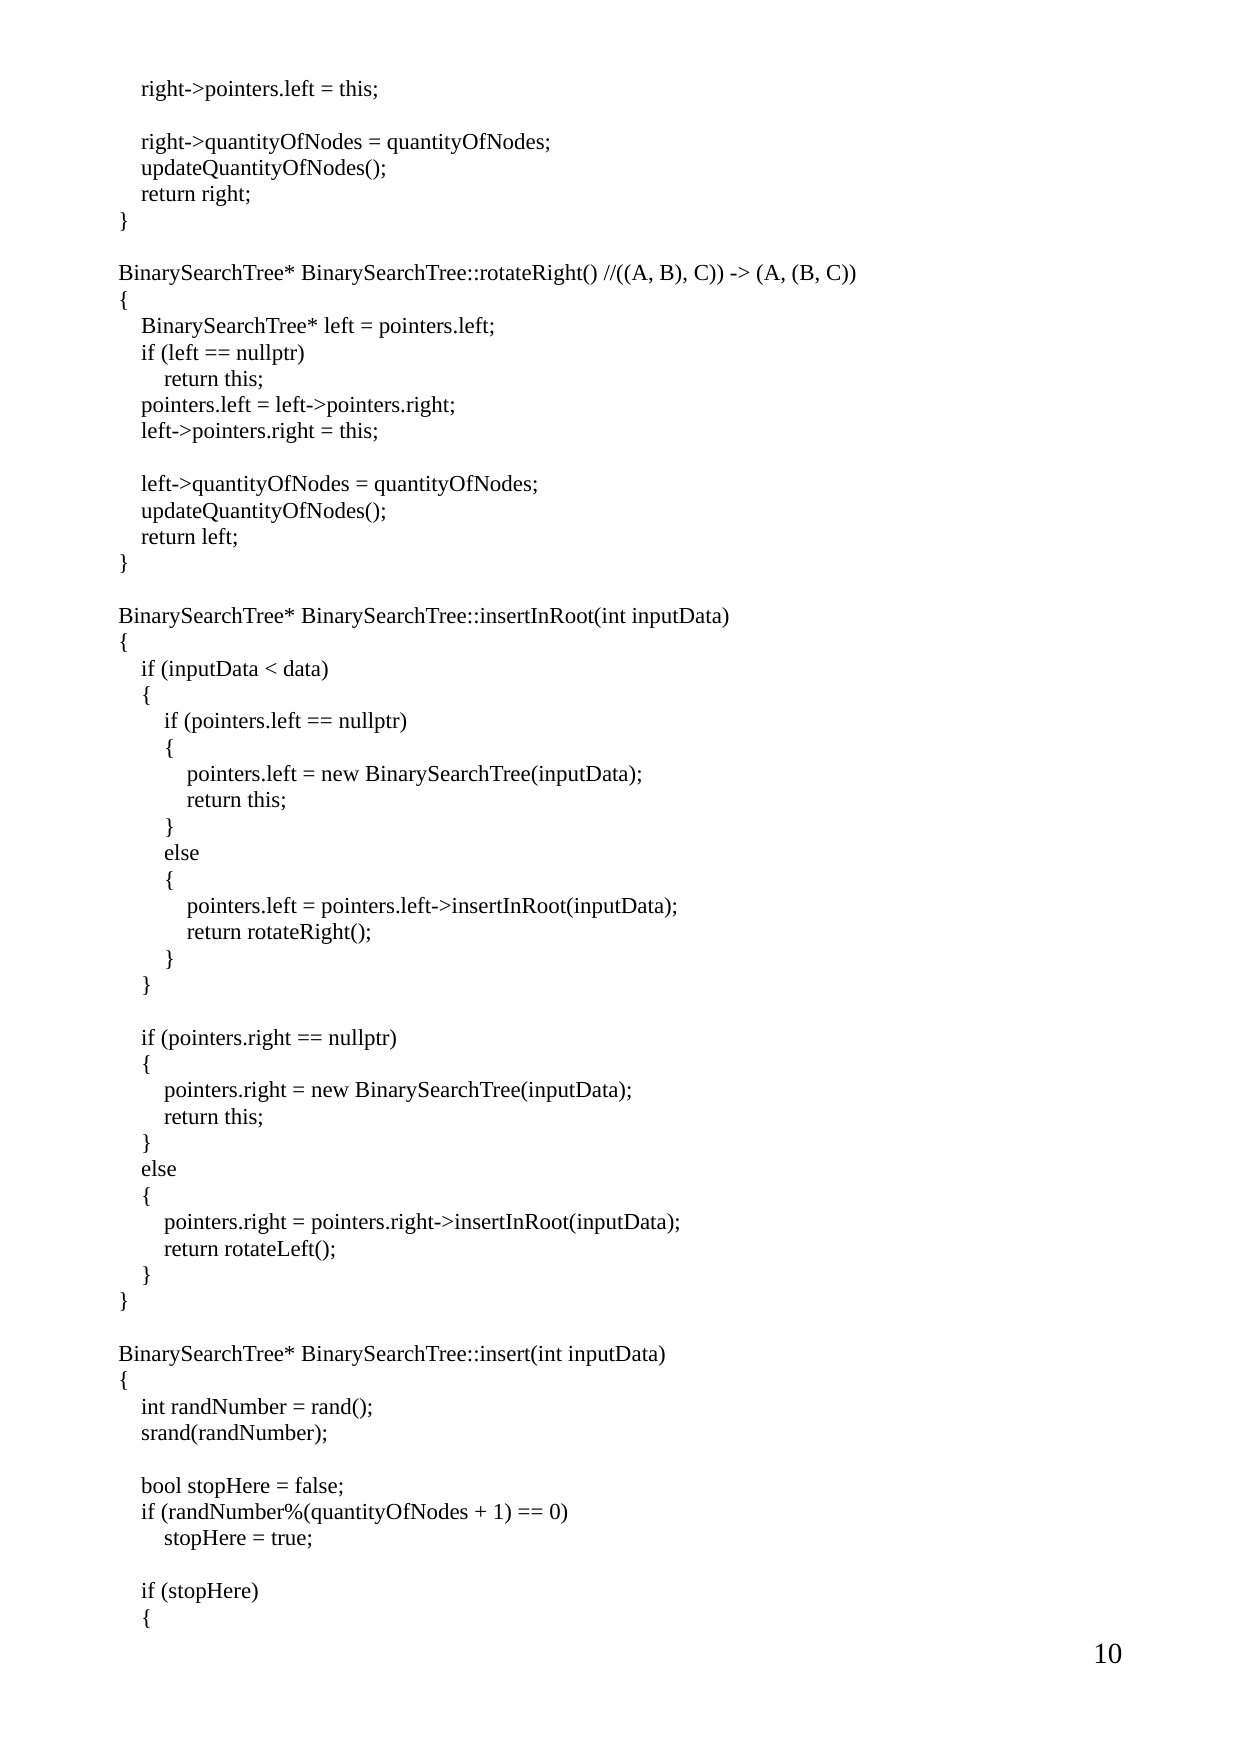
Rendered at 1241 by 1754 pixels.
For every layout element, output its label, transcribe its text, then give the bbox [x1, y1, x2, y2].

text } [118, 1287, 1122, 1314]
text updateQuantityOfNodes(); [118, 154, 1122, 180]
text return rotateRight(); [118, 918, 1122, 945]
text return left; [118, 523, 1122, 549]
text } [118, 813, 1122, 839]
text bool stopHere = false; [118, 1472, 1122, 1498]
text updateQuantityOfNodes(); [118, 497, 1122, 523]
text right->quantityOfNodes = quantityOfNodes; [118, 128, 1122, 154]
text BinarySearchTree* left = pointers.left; [118, 312, 1122, 338]
text { [118, 681, 1122, 707]
text { [118, 286, 1122, 312]
text left->quantityOfNodes = quantityOfNodes; [118, 470, 1122, 497]
text if (pointers.right == nullptr) [118, 1024, 1122, 1050]
text { [118, 866, 1122, 892]
text pointers.left = new BinarySearchTree(inputData); [118, 760, 1122, 787]
text } [118, 945, 1122, 971]
text if (stopHere) [118, 1577, 1122, 1603]
text srand(randNumber); [118, 1419, 1122, 1445]
text if (randNumber%(quantityOfNodes + 1) == 0) [118, 1498, 1122, 1524]
text else [118, 839, 1122, 866]
text return this; [118, 1103, 1122, 1129]
text { [118, 734, 1122, 760]
text left->pointers.right = this; [118, 418, 1122, 444]
text { [118, 628, 1122, 655]
text } [118, 971, 1122, 997]
text if (left == nullptr) [118, 338, 1122, 365]
text if (pointers.left == nullptr) [118, 707, 1122, 734]
text BinarySearchTree* BinarySearchTree::insert(int inputData) [118, 1340, 1122, 1366]
text int randNumber = rand(); [118, 1393, 1122, 1419]
text BinarySearchTree* BinarySearchTree::insertInRoot(int inputData) [118, 602, 1122, 628]
text } [118, 1261, 1122, 1287]
text } [118, 207, 1122, 233]
text { [118, 1050, 1122, 1076]
text pointers.right = pointers.right->insertInRoot(inputData); [118, 1208, 1122, 1234]
text BinarySearchTree* BinarySearchTree::rotateRight() //((A, B), C)) -> (A, (B, C)) [118, 259, 1122, 286]
text return this; [118, 787, 1122, 813]
text } [118, 1129, 1122, 1156]
text stopHere = true; [118, 1524, 1122, 1551]
text pointers.left = pointers.left->insertInRoot(inputData); [118, 892, 1122, 918]
text return rotateLeft(); [118, 1234, 1122, 1261]
text pointers.left = left->pointers.right; [118, 391, 1122, 418]
text { [118, 1366, 1122, 1393]
text else [118, 1156, 1122, 1182]
text pointers.right = new BinarySearchTree(inputData); [118, 1076, 1122, 1103]
text { [118, 1603, 1122, 1630]
text return right; [118, 180, 1122, 207]
text return this; [118, 365, 1122, 391]
text right->pointers.left = this; [118, 75, 1122, 101]
text { [118, 1182, 1122, 1208]
text } [118, 549, 1122, 576]
text if (inputData < data) [118, 655, 1122, 681]
